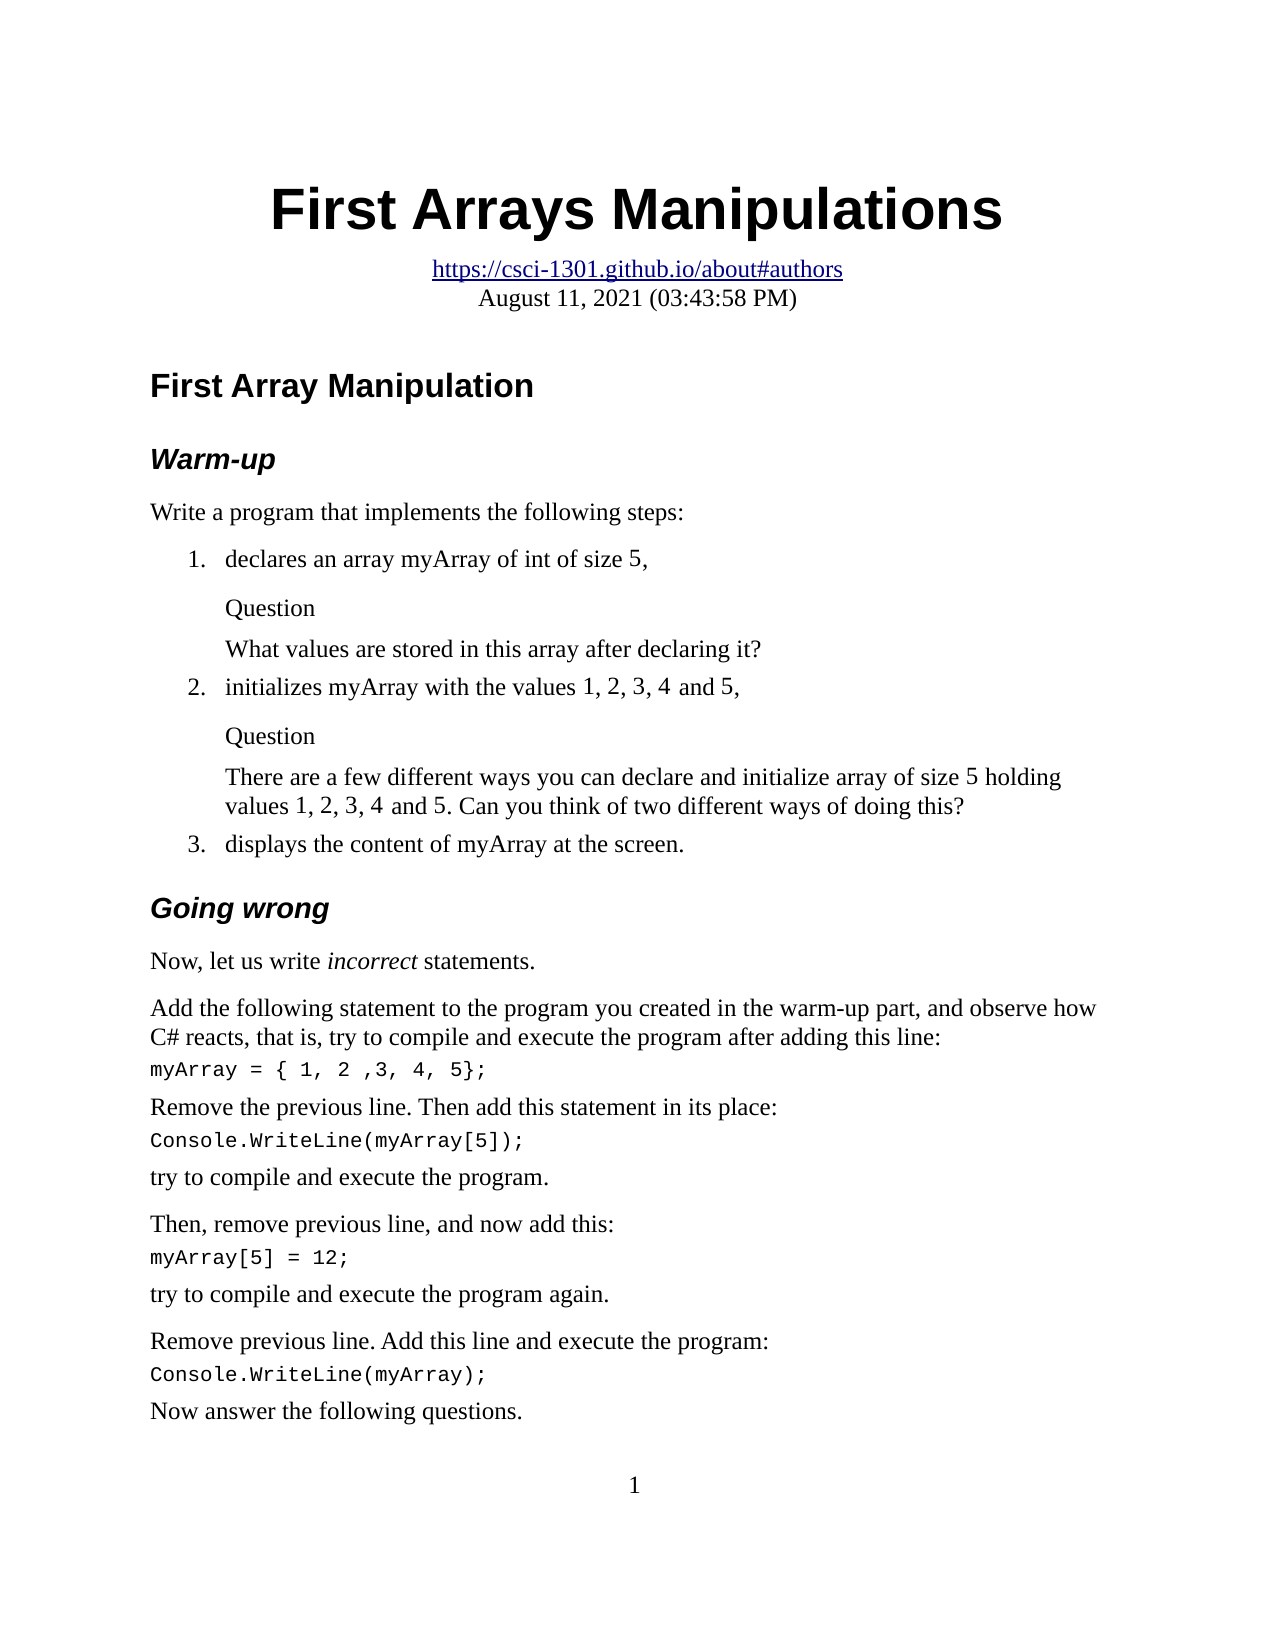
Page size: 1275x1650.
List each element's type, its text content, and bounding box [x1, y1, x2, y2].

text Now, let us write incorrect statements. [150, 946, 1125, 975]
subtitle First Array Manipulation [150, 366, 1125, 404]
subtitle Going wrong [150, 891, 1125, 925]
text August 11, 2021 (03:43:58 PM) [150, 283, 1125, 312]
text Console.WriteLine(myArray); [150, 1364, 1125, 1387]
title First Arrays Manipulations [150, 175, 1125, 242]
list There are a few different ways you can declare and initialize array of size holding values , , , and . Can you think of two different ways of doing this? [187, 762, 1125, 820]
subtitle Warm-up [150, 442, 1125, 476]
text Add the following statement to the program you created in the warm-up part, and observe how C# reacts, that is, try to compile and execute the program after adding this line: [150, 993, 1125, 1051]
text try to compile and execute the program again. [150, 1279, 1125, 1308]
list Question [187, 593, 1125, 622]
list initializes myArray with the values , , , and , [187, 672, 1125, 701]
list declares an array myArray of int of size , [187, 544, 1125, 572]
text Then, remove previous line, and now add this: [150, 1209, 1125, 1238]
list displays the content of myArray at the screen. [187, 829, 1125, 857]
text try to compile and execute the program. [150, 1162, 1125, 1191]
list Question [187, 721, 1125, 750]
list What values are stored in this array after declaring it? [187, 634, 1125, 663]
text Remove the previous line. Then add this statement in its place: [150, 1092, 1125, 1121]
text Console.WriteLine(myArray[5]); [150, 1130, 1125, 1153]
text https://csci-1301.github.io/about#authors [150, 254, 1125, 283]
text Now answer the following questions. [150, 1396, 1125, 1425]
text Write a program that implements the following steps: [150, 497, 1125, 526]
text myArray = { 1, 2 ,3, 4, 5}; [150, 1059, 1125, 1083]
text Remove previous line. Add this line and execute the program: [150, 1326, 1125, 1355]
text myArray[5] = 12; [150, 1247, 1125, 1270]
